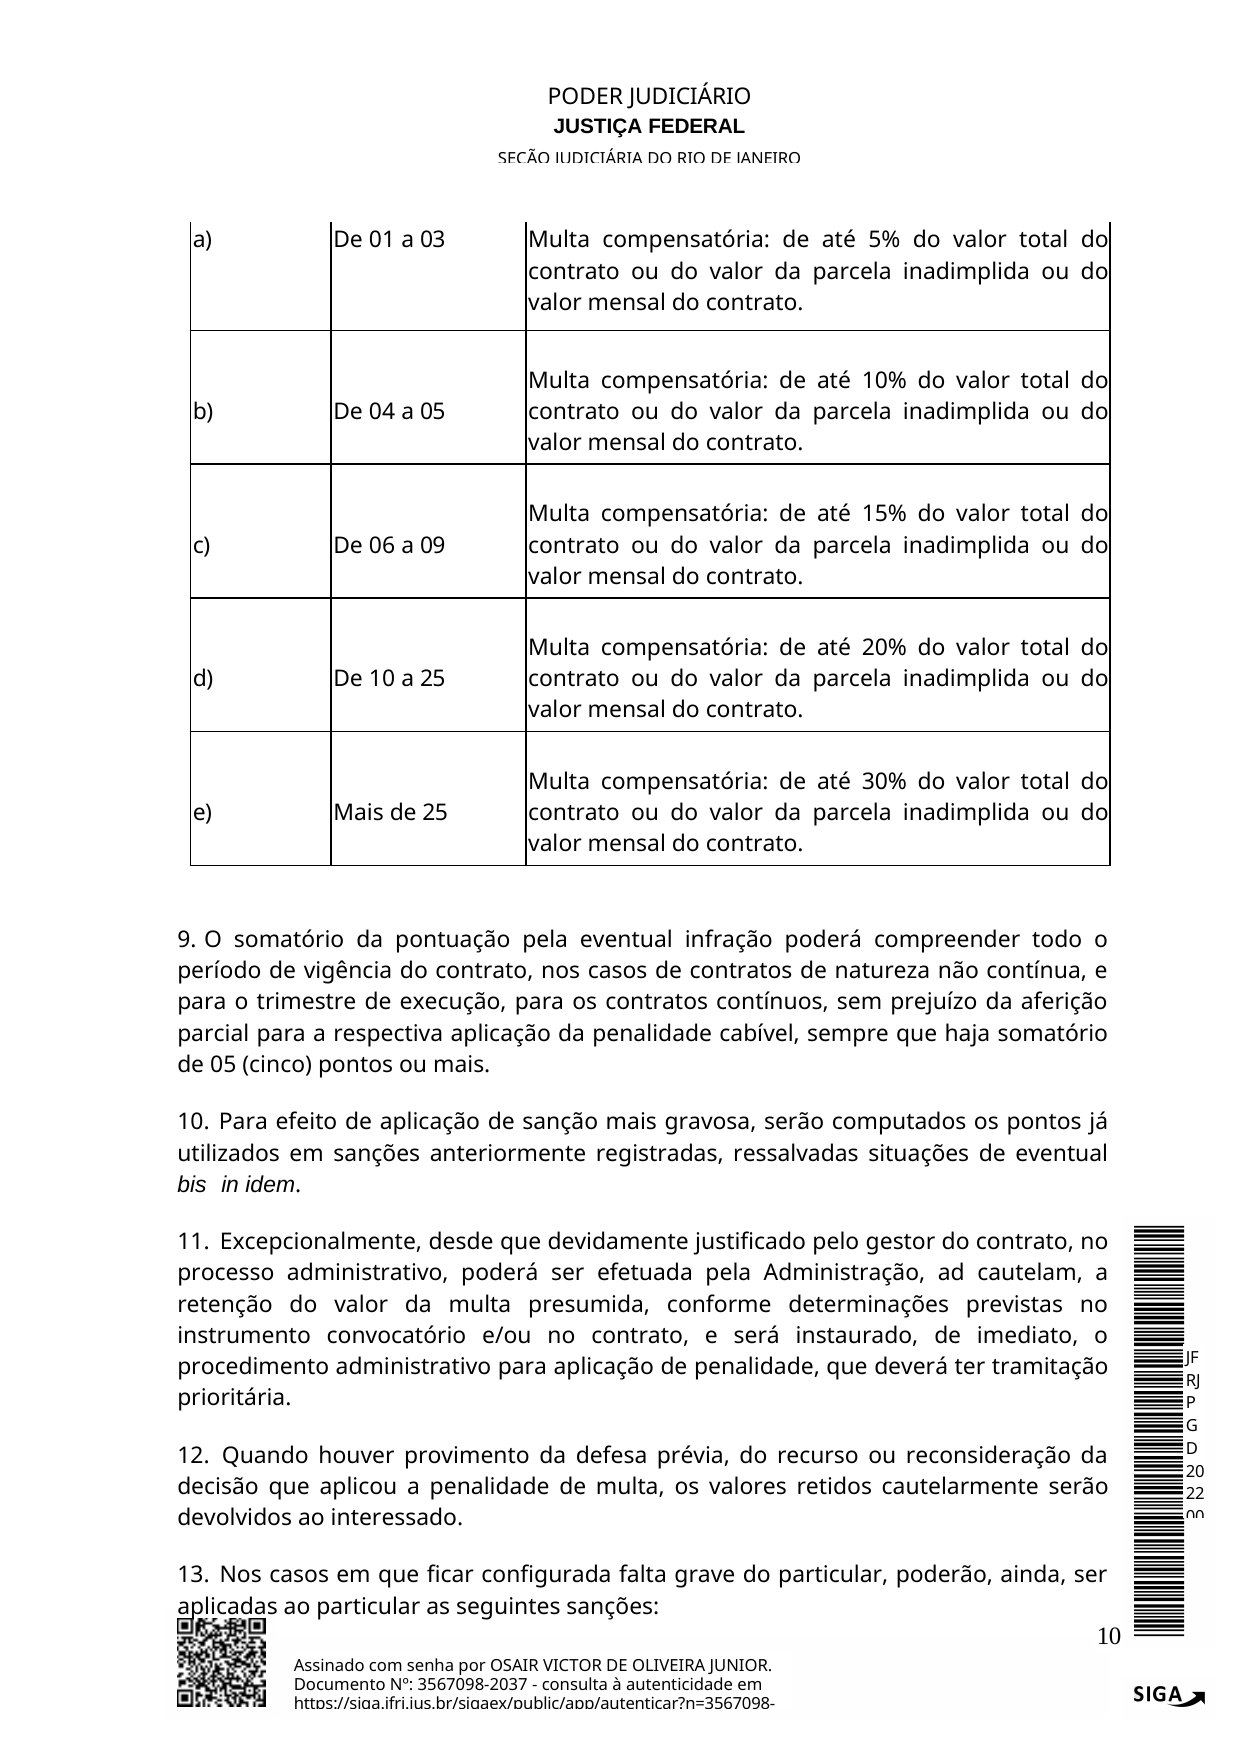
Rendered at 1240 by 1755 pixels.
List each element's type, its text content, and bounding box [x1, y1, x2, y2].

table_cell Multa compensatória: de até 20% do valor total do contrato ou do valor da parcela inadimplida ou do valor mensal do contrato. [527, 599, 1109, 731]
table_cell c) [191, 465, 330, 597]
table_header Multa compensatória: de até 5% do valor total do contrato ou do valor da parcela inadimplida ou do valor mensal do contrato. [527, 222, 1109, 329]
table_cell e) [191, 732, 330, 864]
table_header De 01 a 03 [332, 222, 525, 329]
table_cell b) [191, 331, 330, 463]
table_cell Multa compensatória: de até 10% do valor total do contrato ou do valor da parcela inadimplida ou do valor mensal do contrato. [527, 331, 1109, 463]
table_header a) [191, 222, 330, 329]
table_cell De 06 a 09 [332, 465, 525, 597]
table_cell Mais de 25 [332, 732, 525, 864]
table_cell De 10 a 25 [332, 599, 525, 731]
list Para efeito de aplicação de sanção mais gravosa, serão computados os pontos já utilizados em sanções anteriormente registradas, ressalvadas situações de eventual bis in idem. [177, 1105, 1109, 1199]
list Quando houver provimento da defesa prévia, do recurso ou reconsideração da decisão que aplicou a penalidade de multa, os valores retidos cautelarmente serão devolvidos ao interessado. [177, 1439, 1109, 1532]
text JFRJPGD202200034A [1186, 1346, 1206, 1518]
table_cell Multa compensatória: de até 30% do valor total do contrato ou do valor da parcela inadimplida ou do valor mensal do contrato. [527, 732, 1109, 864]
table_cell d) [191, 599, 330, 731]
list Nos casos em que ficar configurada falta grave do particular, poderão, ainda, ser aplicadas ao particular as seguintes sanções: [177, 1558, 1109, 1621]
table_cell Multa compensatória: de até 15% do valor total do contrato ou do valor da parcela inadimplida ou do valor mensal do contrato. [527, 465, 1109, 597]
list O somatório da pontuação pela eventual infração poderá compreender todo o período de vigência do contrato, nos casos de contratos de natureza não contínua, e para o trimestre de execução, para os contratos contínuos, sem prejuízo da aferição parcial para a respectiva aplicação da penalidade cabível, sempre que haja somatório de 05 (cinco) pontos ou mais. [177, 923, 1109, 1079]
table_cell De 04 a 05 [332, 331, 525, 463]
list Excepcionalmente, desde que devidamente justificado pelo gestor do contrato, no processo administrativo, poderá ser efetuada pela Administração, ad cautelam, a retenção do valor da multa presumida, conforme determinações previstas no instrumento convocatório e/ou no contrato, e será instaurado, de imediato, o procedimento administrativo para aplicação de penalidade, que deverá ter tramitação prioritária. [177, 1225, 1109, 1412]
